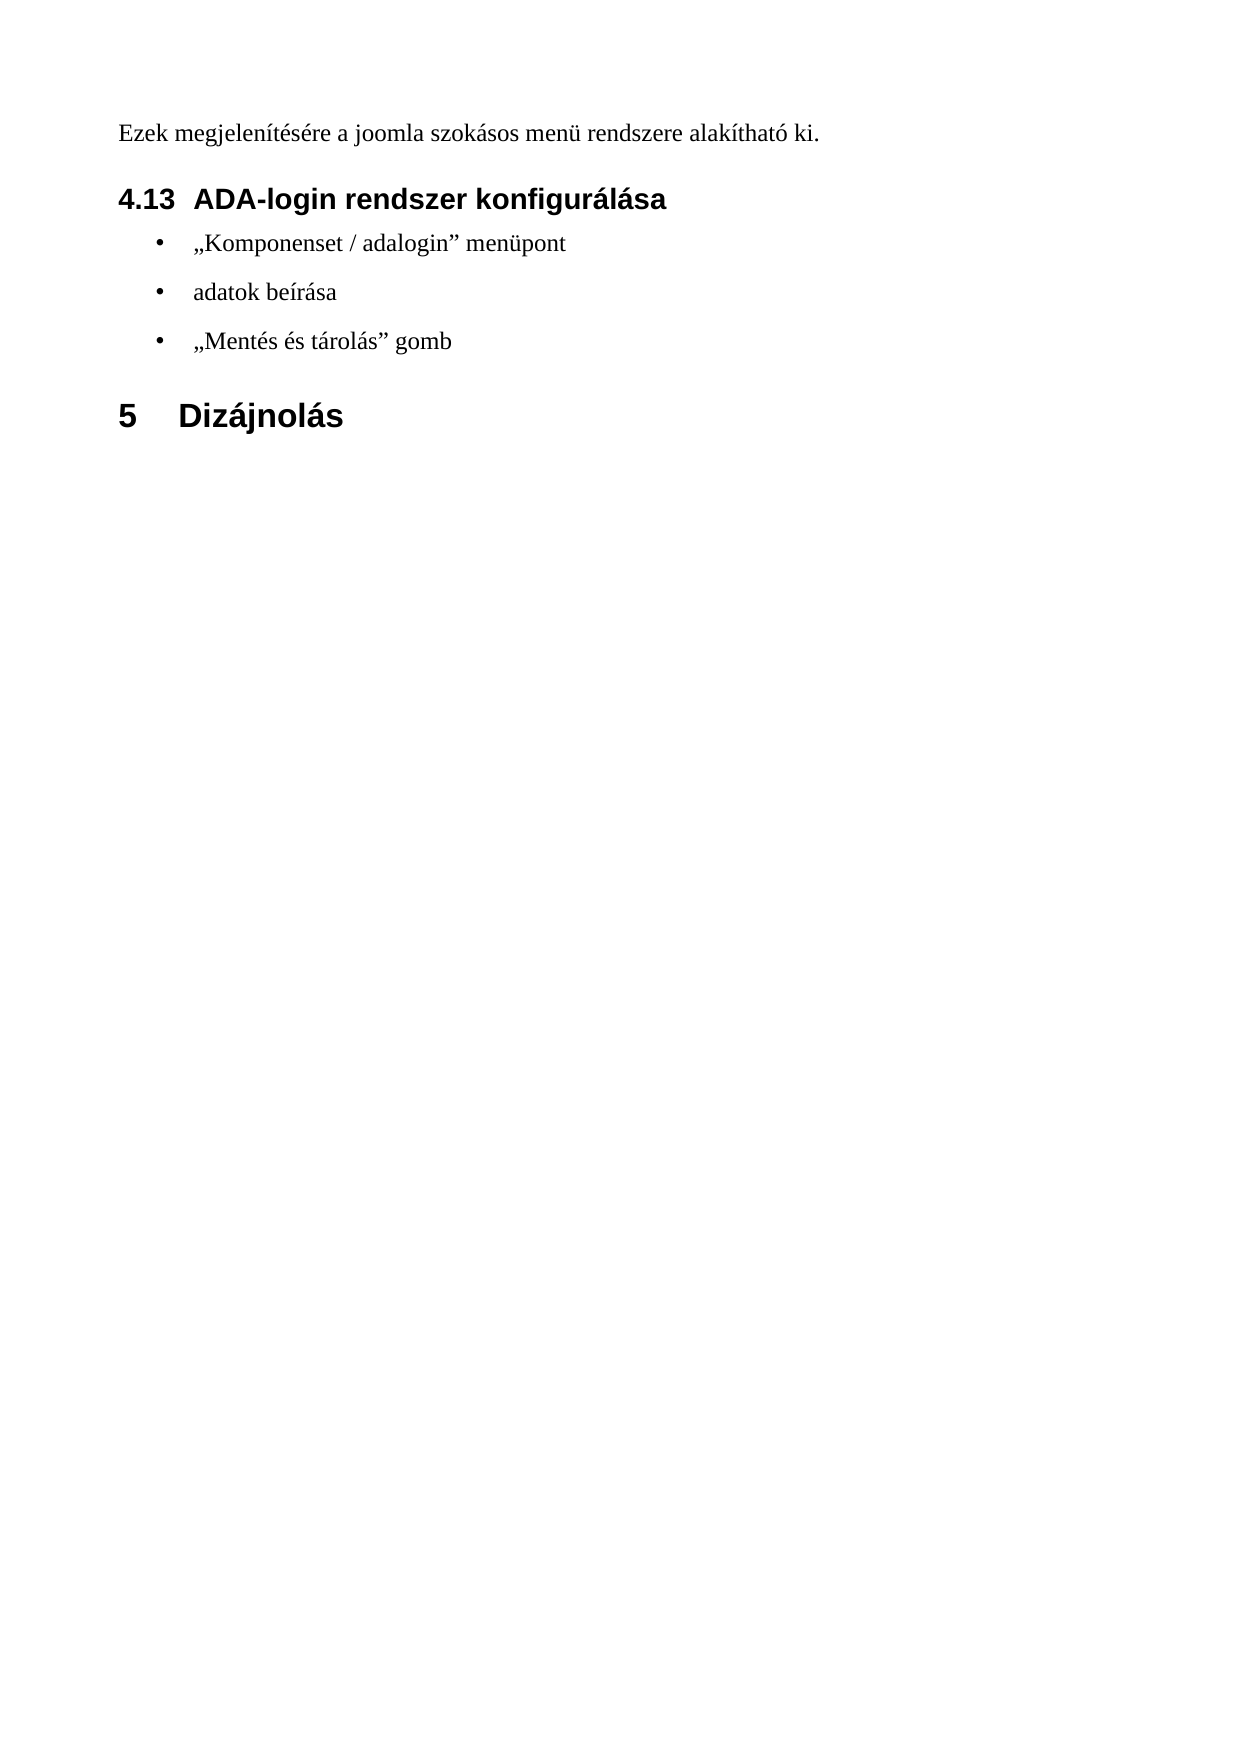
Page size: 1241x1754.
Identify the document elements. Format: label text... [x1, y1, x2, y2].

text Ezek megjelenítésére a joomla szokásos menü rendszere alakítható ki. [118, 118, 1122, 147]
list adatok beírása [156, 277, 1122, 306]
list „Mentés és tárolás” gomb [156, 326, 1122, 355]
subtitle Dizájnolás [118, 396, 1122, 435]
subtitle ADA-login rendszer konfigurálása [118, 182, 1122, 216]
list „Komponenset / adalogin” menüpont [156, 228, 1122, 257]
